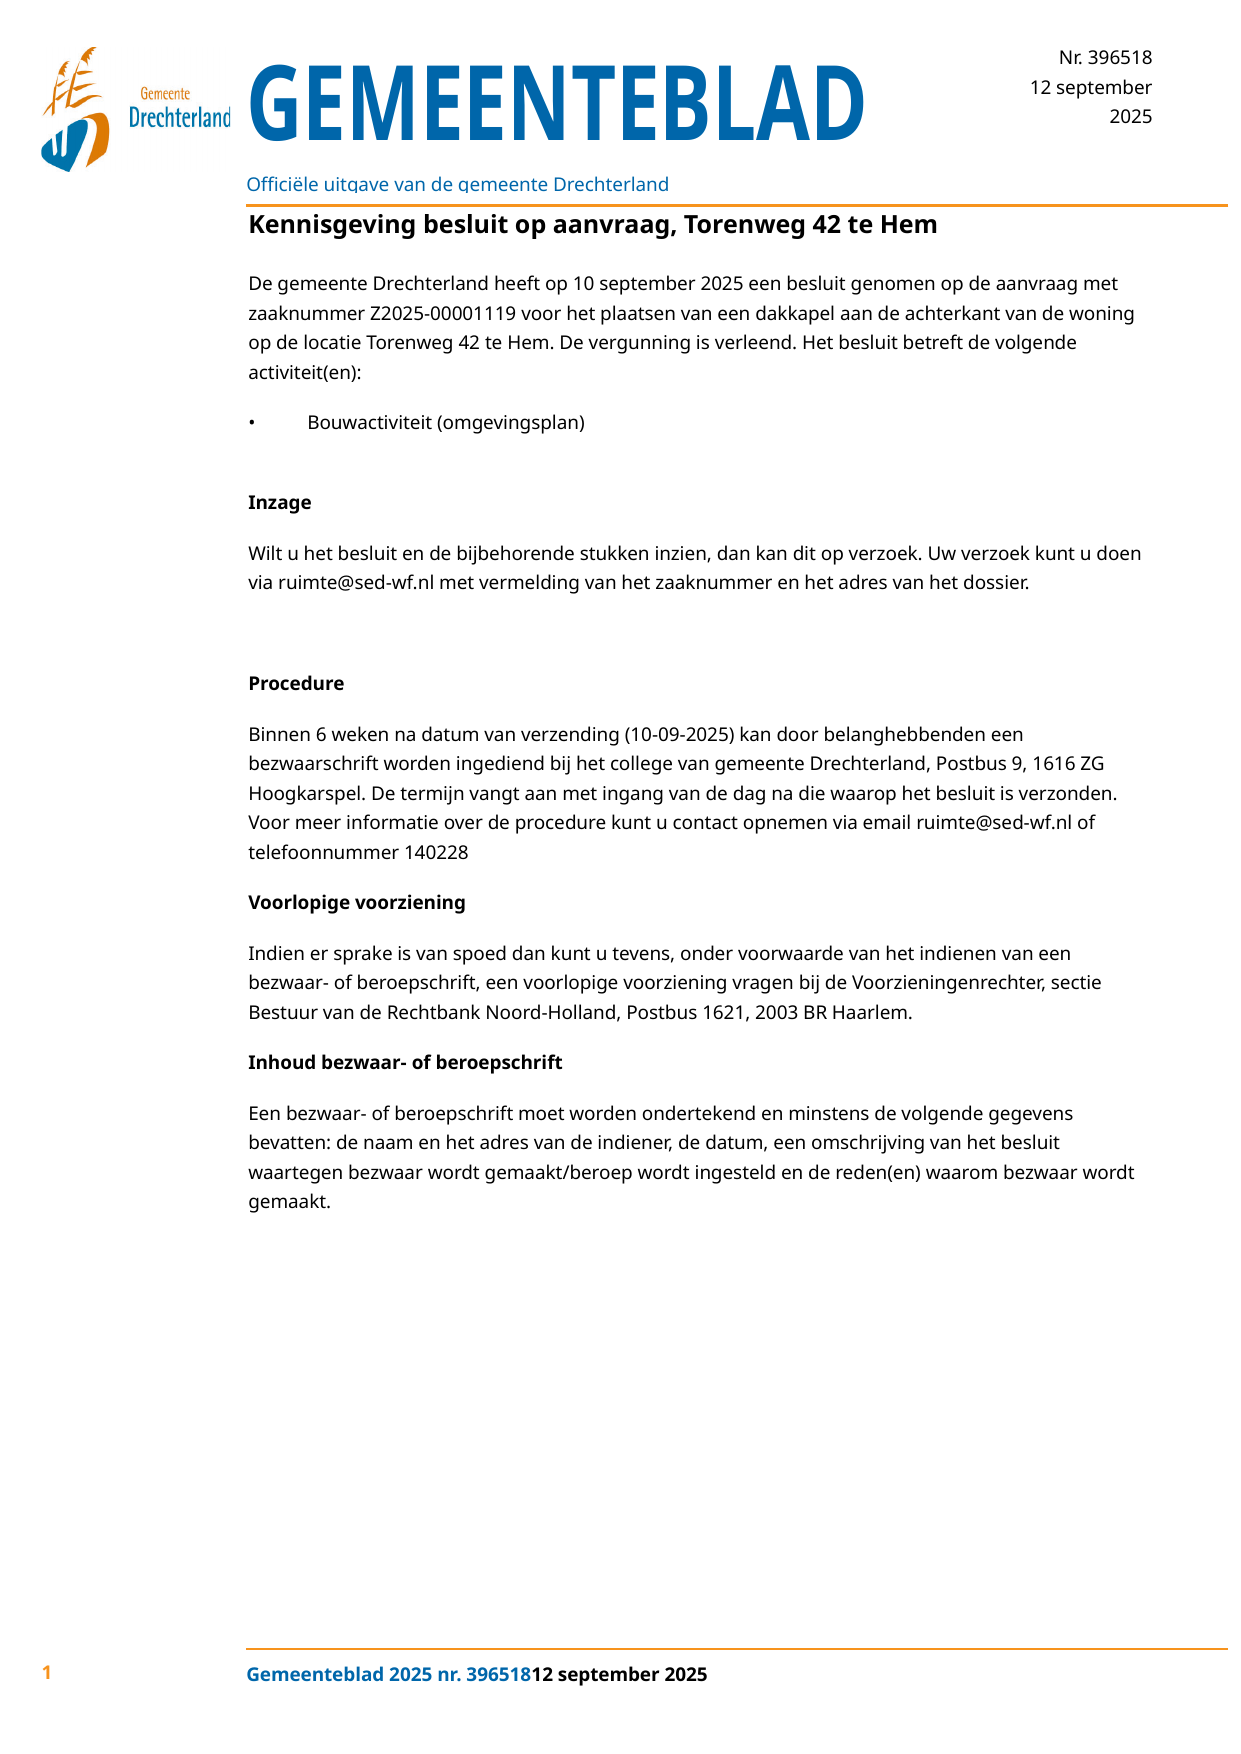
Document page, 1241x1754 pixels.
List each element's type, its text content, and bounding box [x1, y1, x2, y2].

text Procedure [248, 670, 1152, 696]
picture [41, 158, 64, 172]
text Binnen 6 weken na datum van verzending (10-09-2025) kan door belanghebbenden een bezwaarschrift worden ingediend bij het college van gemeente Drechterland, Postbus 9, 1616 ZG Hoogkarspel. De termijn vangt aan met ingang van de dag na die waarop het besluit is verzonden. Voor meer informatie over de procedure kunt u contact opnemen via email ruimte@sed-wf.nl of telefoonnummer 140228 [248, 721, 1152, 865]
text Inzage [248, 489, 1152, 515]
text Indien er sprake is van spoed dan kunt u tevens, onder voorwaarde van het indienen van een bezwaar- of beroepschrift, een voorlopige voorziening vragen bij de Voorzieningenrechter, sectie Bestuur van de Rechtbank Noord-Holland, Postbus 1621, 2003 BR Haarlem. [248, 940, 1152, 1025]
text Een bezwaar- of beroepschrift moet worden ondertekend en minstens de volgende gegevens bevatten: de naam en het adres van de indiener, de datum, een omschrijving van het besluit waartegen bezwaar wordt gemaakt/beroep wordt ingesteld en de reden(en) waarom bezwaar wordt gemaakt. [248, 1100, 1152, 1214]
text Inhoud bezwaar- of beroepschrift [248, 1049, 1152, 1075]
text Kennisgeving besluit op aanvraag, Torenweg 42 te Hem [248, 207, 1152, 241]
text Wilt u het besluit en de bijbehorende stukken inzien, dan kan dit op verzoek. Uw verzoek kunt u doen via ruimte@sed-wf.nl met vermelding van het zaaknummer en het adres van het dossier. [248, 540, 1152, 595]
list Bouwactiviteit (omgevingsplan) [248, 409, 1152, 435]
text De gemeente Drechterland heeft op 10 september 2025 een besluit genomen op de aanvraag met zaaknummer Z2025-00001119 voor het plaatsen van een dakkapel aan de achterkant van de woning op de locatie Torenweg 42 te Hem. De vergunning is verleend. Het besluit betreft de volgende activiteit(en): [248, 270, 1152, 385]
picture [226, 115, 231, 124]
text Voorlopige voorziening [248, 889, 1152, 915]
picture [41, 47, 231, 172]
